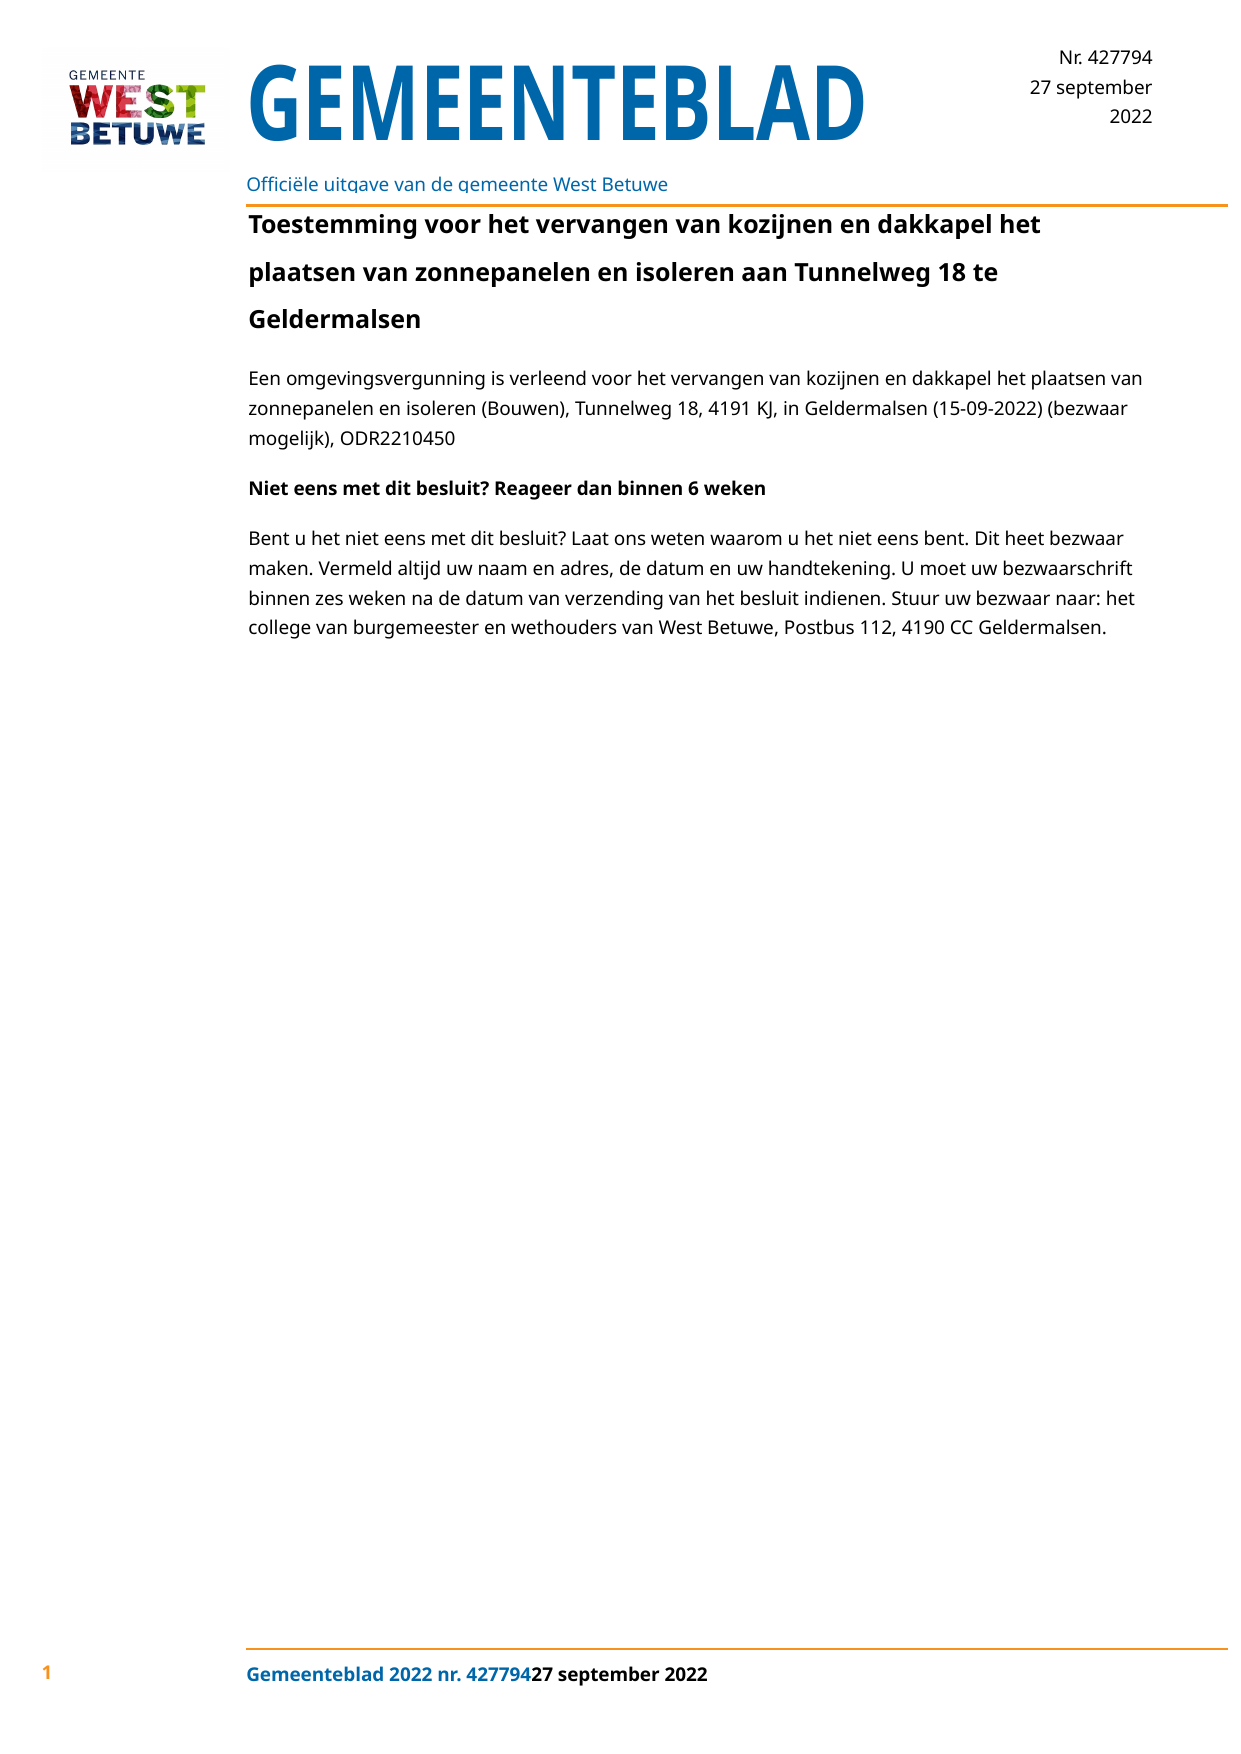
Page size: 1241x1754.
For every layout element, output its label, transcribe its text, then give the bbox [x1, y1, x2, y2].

picture [41, 47, 231, 172]
text Niet eens met dit besluit? Reageer dan binnen 6 weken [248, 475, 1152, 501]
text Een omgevingsvergunning is verleend voor het vervangen van kozijnen en dakkapel het plaatsen van zonnepanelen en isoleren (Bouwen), Tunnelweg 18, 4191 KJ, in Geldermalsen (15-09-2022) (bezwaar mogelijk), ODR2210450 [248, 366, 1152, 450]
text Toestemming voor het vervangen van kozijnen en dakkapel het plaatsen van zonnepanelen en isoleren aan Tunnelweg 18 te Geldermalsen [248, 207, 1152, 336]
text Bent u het niet eens met dit besluit? Laat ons weten waarom u het niet eens bent. Dit heet bezwaar maken. Vermeld altijd uw naam en adres, de datum en uw handtekening. U moet uw bezwaarschrift binnen zes weken na de datum van verzending van het besluit indienen. Stuur uw bezwaar naar: het college van burgemeester en wethouders van West Betuwe, Postbus 112, 4190 CC Geldermalsen. [248, 526, 1152, 640]
